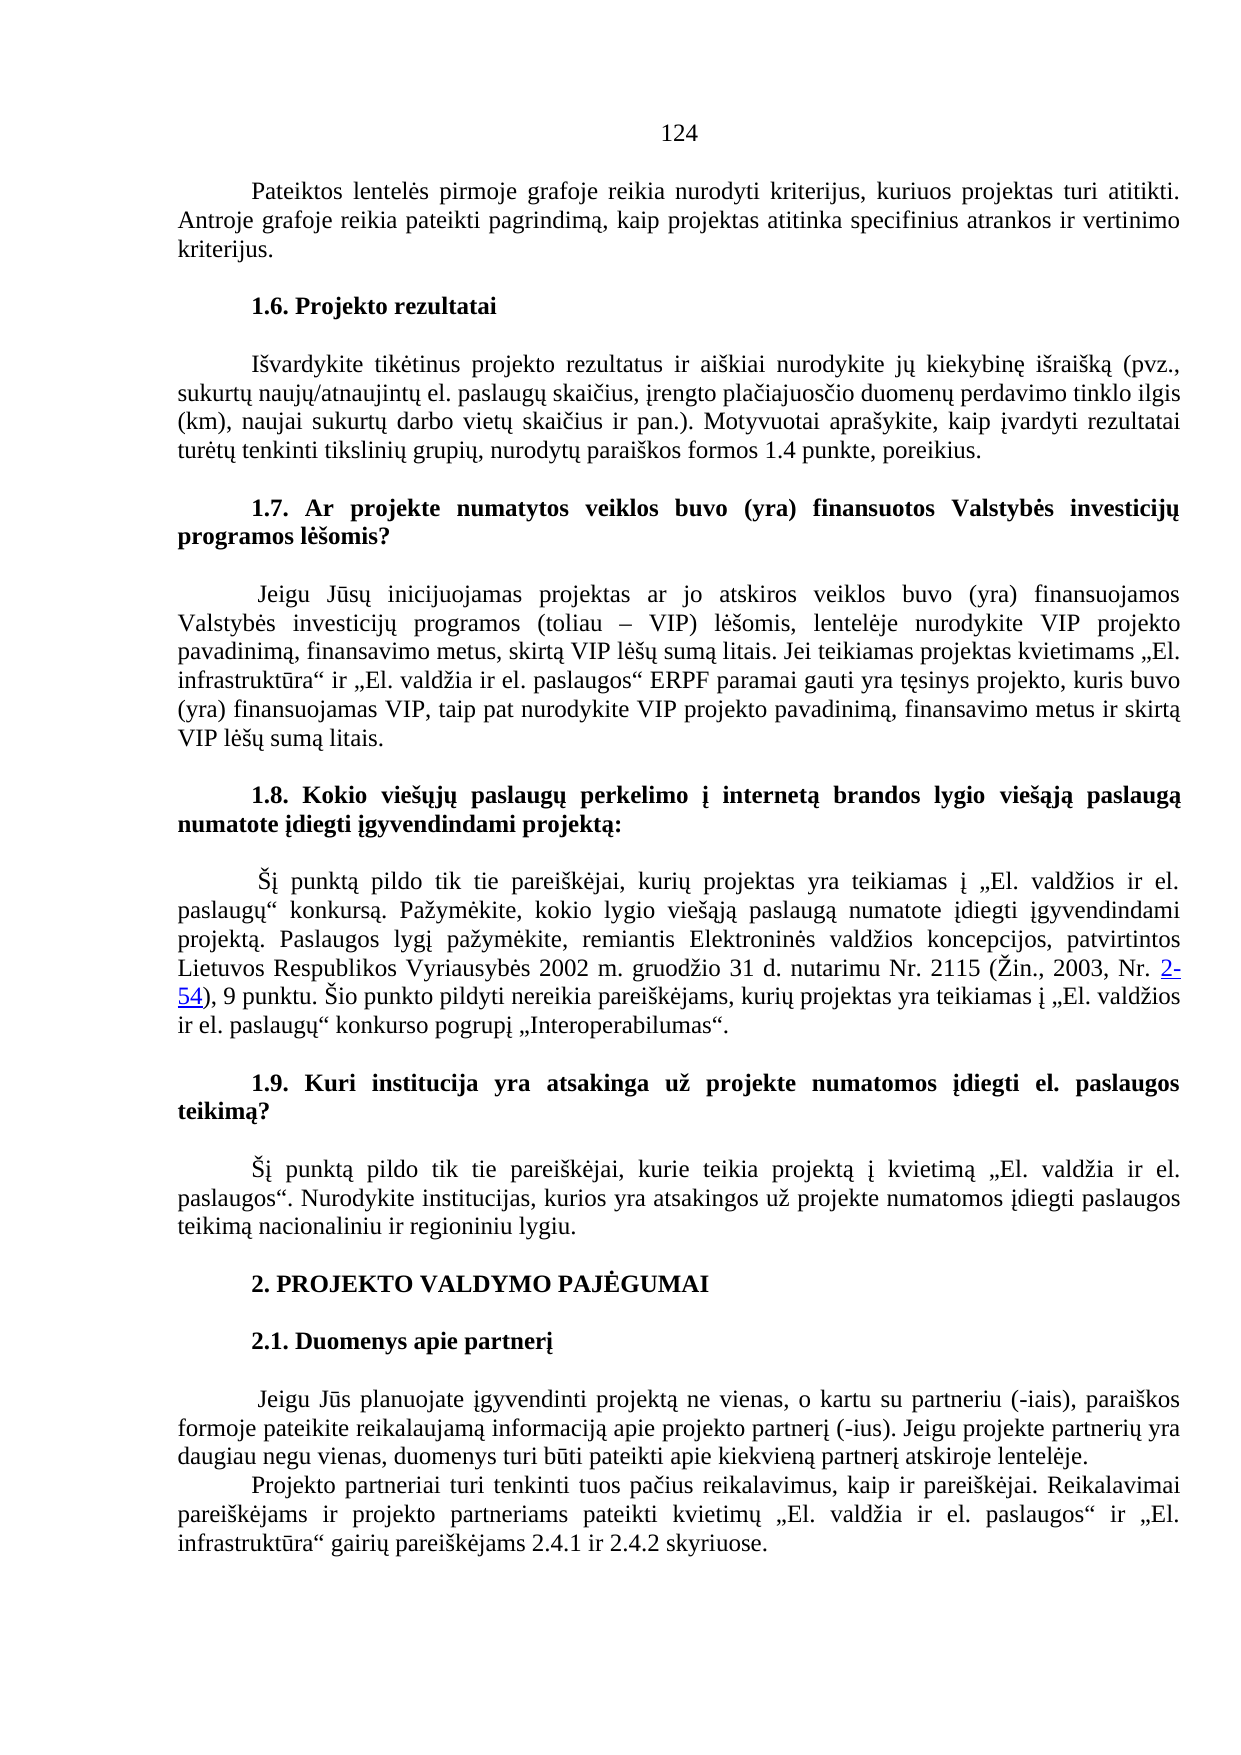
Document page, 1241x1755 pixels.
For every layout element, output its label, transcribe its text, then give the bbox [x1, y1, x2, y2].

text Projekto partneriai turi tenkinti tuos pačius reikalavimus, kaip ir pareiškėjai. Reikalavimai pareiškėjams ir projekto partneriams pateikti kvietimų „El. valdžia ir el. paslaugos“ ir „El. infrastruktūra“ gairių pareiškėjams 2.4.1 ir 2.4.2 skyriuose. [177, 1470, 1181, 1556]
text Šį punktą pildo tik tie pareiškėjai, kurie teikia projektą į kvietimą „El. valdžia ir el. paslaugos“. Nurodykite institucijas, kurios yra atsakingos už projekte numatomos įdiegti paslaugos teikimą nacionaliniu ir regioniniu lygiu. [177, 1154, 1181, 1240]
text Jeigu Jūsų inicijuojamas projektas ar jo atskiros veiklos buvo (yra) finansuojamos Valstybės investicijų programos (toliau – VIP) lėšomis, lentelėje nurodykite VIP projekto pavadinimą, finansavimo metus, skirtą VIP lėšų sumą litais. Jei teikiamas projektas kvietimams „El. infrastruktūra“ ir „El. valdžia ir el. paslaugos“ ERPF paramai gauti yra tęsinys projekto, kuris buvo (yra) finansuojamas VIP, taip pat nurodykite VIP projekto pavadinimą, finansavimo metus ir skirtą VIP lėšų sumą litais. [177, 579, 1181, 751]
text 1.6. Projekto rezultatai [177, 291, 1181, 320]
text Išvardykite tikėtinus projekto rezultatus ir aiškiai nurodykite jų kiekybinę išraišką (pvz., sukurtų naujų/atnaujintų el. paslaugų skaičius, įrengto plačiajuosčio duomenų perdavimo tinklo ilgis (km), naujai sukurtų darbo vietų skaičius ir pan.). Motyvuotai aprašykite, kaip įvardyti rezultatai turėtų tenkinti tikslinių grupių, nurodytų paraiškos formos 1.4 punkte, poreikius. [177, 349, 1181, 464]
text 2.1. Duomenys apie partnerį [177, 1326, 1181, 1355]
text Pateiktos lentelės pirmoje grafoje reikia nurodyti kriterijus, kuriuos projektas turi atitikti. Antroje grafoje reikia pateikti pagrindimą, kaip projektas atitinka specifinius atrankos ir vertinimo kriterijus. [177, 176, 1181, 263]
text 1.9. Kuri institucija yra atsakinga už projekte numatomos įdiegti el. paslaugos teikimą? [177, 1068, 1181, 1125]
text 1.7. Ar projekte numatytos veiklos buvo (yra) finansuotos Valstybės investicijų programos lėšomis? [177, 493, 1181, 550]
text 1.8. Kokio viešųjų paslaugų perkelimo į internetą brandos lygio viešąją paslaugą numatote įdiegti įgyvendindami projektą: [177, 780, 1181, 838]
text Jeigu Jūs planuojate įgyvendinti projektą ne vienas, o kartu su partneriu (-iais), paraiškos formoje pateikite reikalaujamą informaciją apie projekto partnerį (-ius). Jeigu projekte partnerių yra daugiau negu vienas, duomenys turi būti pateikti apie kiekvieną partnerį atskiroje lentelėje. [177, 1384, 1181, 1470]
text Šį punktą pildo tik tie pareiškėjai, kurių projektas yra teikiamas į „El. valdžios ir el. paslaugų“ konkursą. Pažymėkite, kokio lygio viešąją paslaugą numatote įdiegti įgyvendindami projektą. Paslaugos lygį pažymėkite, remiantis Elektroninės valdžios koncepcijos, patvirtintos Lietuvos Respublikos Vyriausybės 2002 m. gruodžio 31 d. nutarimu Nr. 2115 (Žin., 2003, Nr. 2-54), 9 punktu. Šio punkto pildyti nereikia pareiškėjams, kurių projektas yra teikiamas į „El. valdžios ir el. paslaugų“ konkurso pogrupį „Interoperabilumas“. [177, 866, 1181, 1039]
text 2. PROJEKTO VALDYMO PAJĖGUMAI [177, 1269, 1181, 1298]
